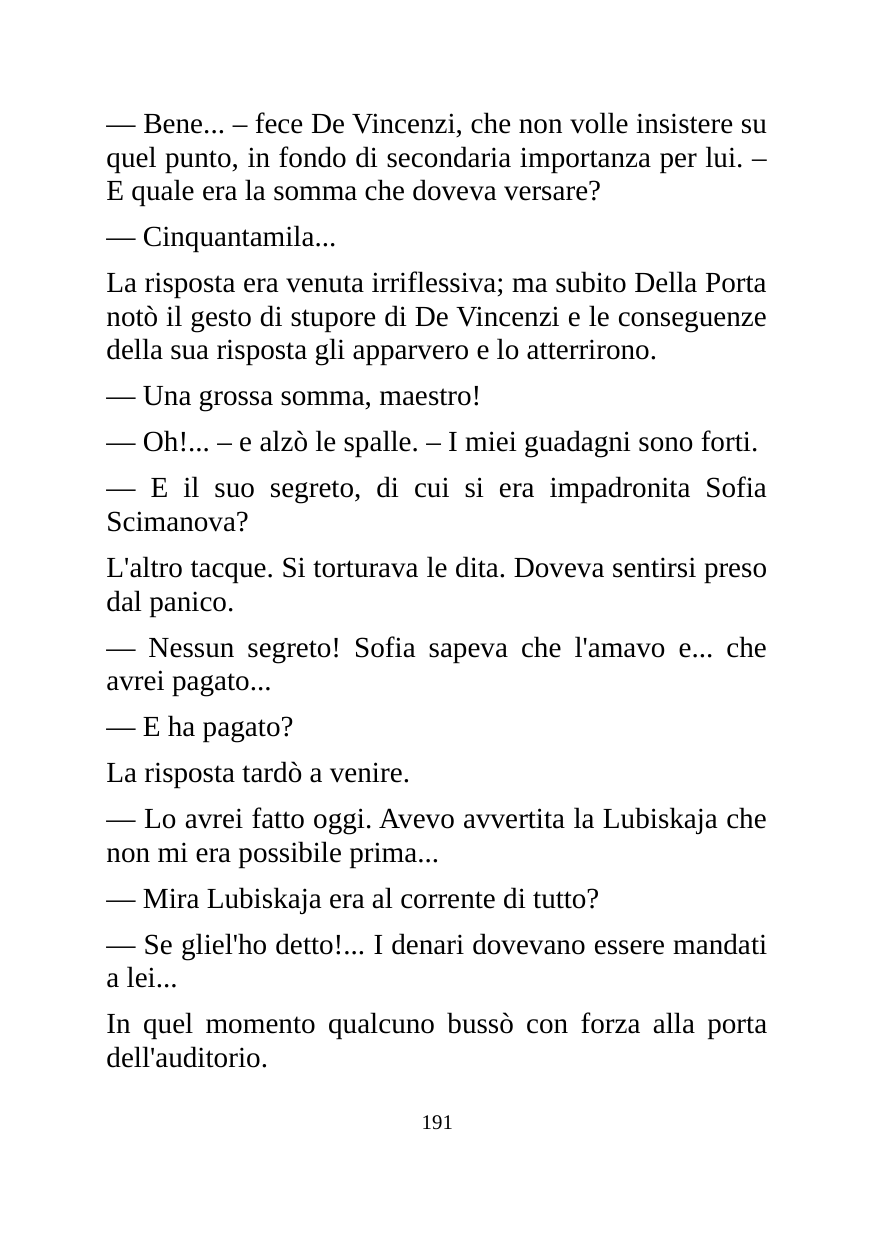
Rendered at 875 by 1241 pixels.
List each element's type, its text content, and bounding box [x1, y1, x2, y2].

text — Mira Lubiskaja era al corrente di tutto? [106, 881, 768, 914]
text — Oh!... – e alzò le spalle. – I miei guadagni sono forti. [106, 424, 768, 458]
text — Lo avrei fatto oggi. Avevo avvertita la Lubiskaja che non mi era possibile prima... [106, 801, 768, 868]
text — E il suo segreto, di cui si era impadronita Sofia Scimanova? [106, 471, 768, 538]
text — Cinquantamila... [106, 219, 768, 253]
text L'altro tacque. Si torturava le dita. Doveva sentirsi preso dal panico. [106, 550, 768, 617]
text In quel momento qualcuno bussò con forza alla porta dell'auditorio. [106, 1007, 768, 1074]
text — Se gliel'ho detto!... I denari dovevano essere mandati a lei... [106, 927, 768, 994]
text La risposta era venuta irriflessiva; ma subito Della Porta notò il gesto di stupore di De Vincenzi e le conseguenze della sua risposta gli apparvero e lo atterrirono. [106, 265, 768, 366]
text — E ha pagato? [106, 709, 768, 743]
text — Una grossa somma, maestro! [106, 378, 768, 412]
text — Bene... – fece De Vincenzi, che non volle insistere su quel punto, in fondo di secondaria importanza per lui. – E quale era la somma che doveva versare? [106, 106, 768, 207]
text La risposta tardò a venire. [106, 755, 768, 789]
text — Nessun segreto! Sofia sapeva che l'amavo e... che avrei pagato... [106, 630, 768, 697]
